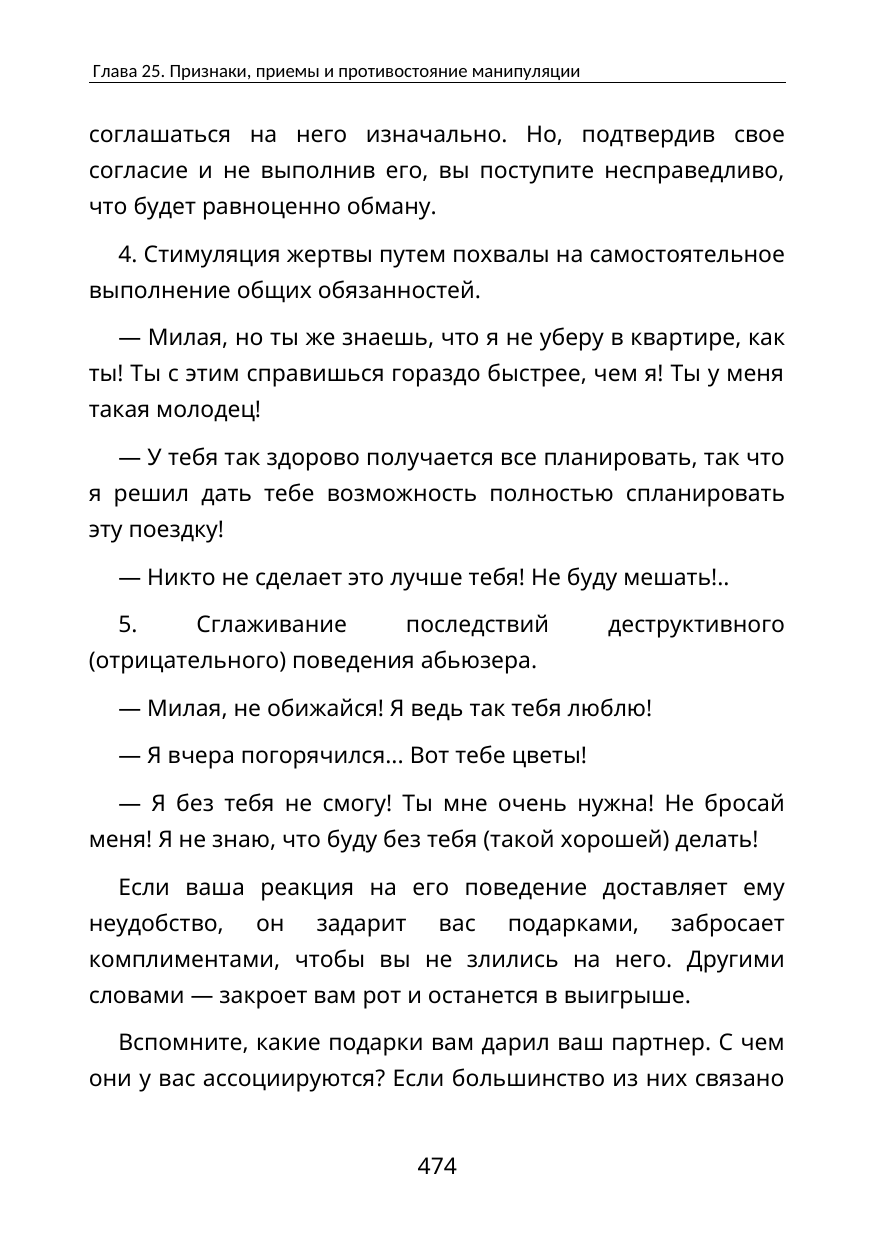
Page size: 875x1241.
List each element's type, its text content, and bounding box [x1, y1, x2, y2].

text Если ваша реакция на его поведение доставляет ему неудобство, он задарит вас подарками, забросает комплиментами, чтобы вы не злились на него. Другими словами — закроет вам рот и останется в выигрыше. [88, 871, 786, 1010]
text — Я без тебя не смогу! Ты мне очень нужна! Не бросай меня! Я не знаю, что буду без тебя (такой хорошей) делать! [88, 787, 786, 854]
text 5. Сглаживание последствий деструктивного (отрицательного) поведения абьюзера. [88, 608, 786, 675]
text — Никто не сделает это лучше тебя! Не буду мешать!.. [88, 560, 786, 592]
text — У тебя так здорово получается все планировать, так что я решил дать тебе возможность полностью спланировать эту поездку! [88, 441, 786, 544]
text Вспомните, какие подарки вам дарил ваш партнер. С чем они у вас ассоциируются? Если большинство из них связано [88, 1026, 786, 1093]
text — Я вчера погорячился... Вот тебе цветы! [88, 739, 786, 771]
text 4. Стимуляция жертвы путем похвалы на самостоятельное выполнение общих обязанностей. [88, 238, 786, 305]
text — Милая, не обижайся! Я ведь так тебя люблю! [88, 692, 786, 723]
text соглашаться на него изначально. Но, подтвердив свое согласие и не выполнив его, вы поступите несправедливо, что будет равноценно обману. [88, 118, 786, 221]
text — Милая, но ты же знаешь, что я не уберу в квартире, как ты! Ты с этим справишься гораздо быстрее, чем я! Ты у меня такая молодец! [88, 321, 786, 424]
